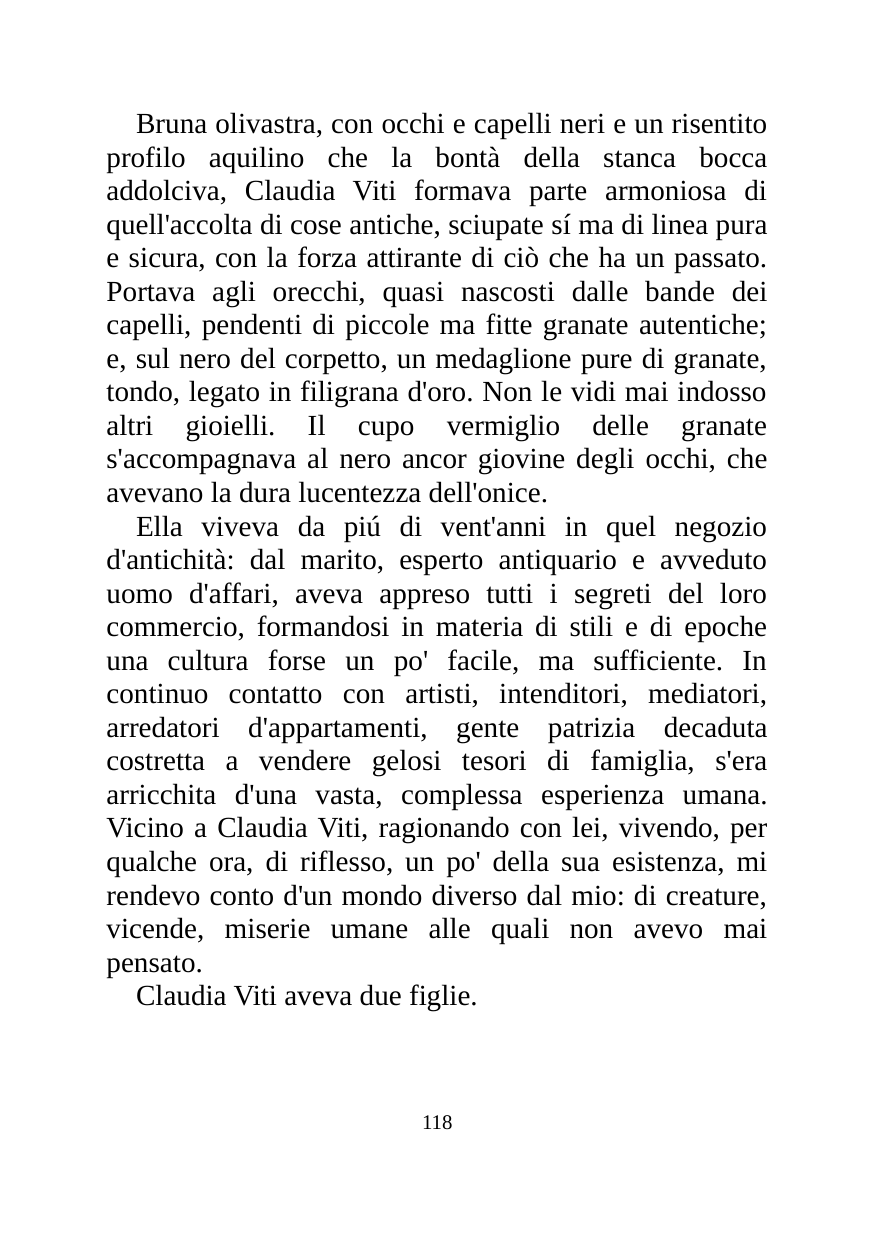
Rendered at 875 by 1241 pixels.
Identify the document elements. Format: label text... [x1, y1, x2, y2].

text Ella viveva da piú di vent'anni in quel negozio d'antichità: dal marito, esperto antiquario e avveduto uomo d'affari, aveva appreso tutti i segreti del loro commercio, formandosi in materia di stili e di epoche una cultura forse un po' facile, ma sufficiente. In continuo contatto con artisti, intenditori, mediatori, arredatori d'appartamenti, gente patrizia decaduta costretta a vendere gelosi tesori di famiglia, s'era arricchita d'una vasta, complessa esperienza umana. Vicino a Claudia Viti, ragionando con lei, vivendo, per qualche ora, di riflesso, un po' della sua esistenza, mi rendevo conto d'un mondo diverso dal mio: di creature, vicende, miserie umane alle quali non avevo mai pensato. [106, 509, 768, 978]
text Bruna olivastra, con occhi e capelli neri e un risentito profilo aquilino che la bontà della stanca bocca addolciva, Claudia Viti formava parte armoniosa di quell'accolta di cose antiche, sciupate sí ma di linea pura e sicura, con la forza attirante di ciò che ha un passato. Portava agli orecchi, quasi nascosti dalle bande dei capelli, pendenti di piccole ma fitte granate autentiche; e, sul nero del corpetto, un medaglione pure di granate, tondo, legato in filigrana d'oro. Non le vidi mai indosso altri gioielli. Il cupo vermiglio delle granate s'accompagnava al nero ancor giovine degli occhi, che avevano la dura lucentezza dell'onice. [106, 106, 768, 509]
text Claudia Viti aveva due figlie. [106, 978, 768, 1012]
